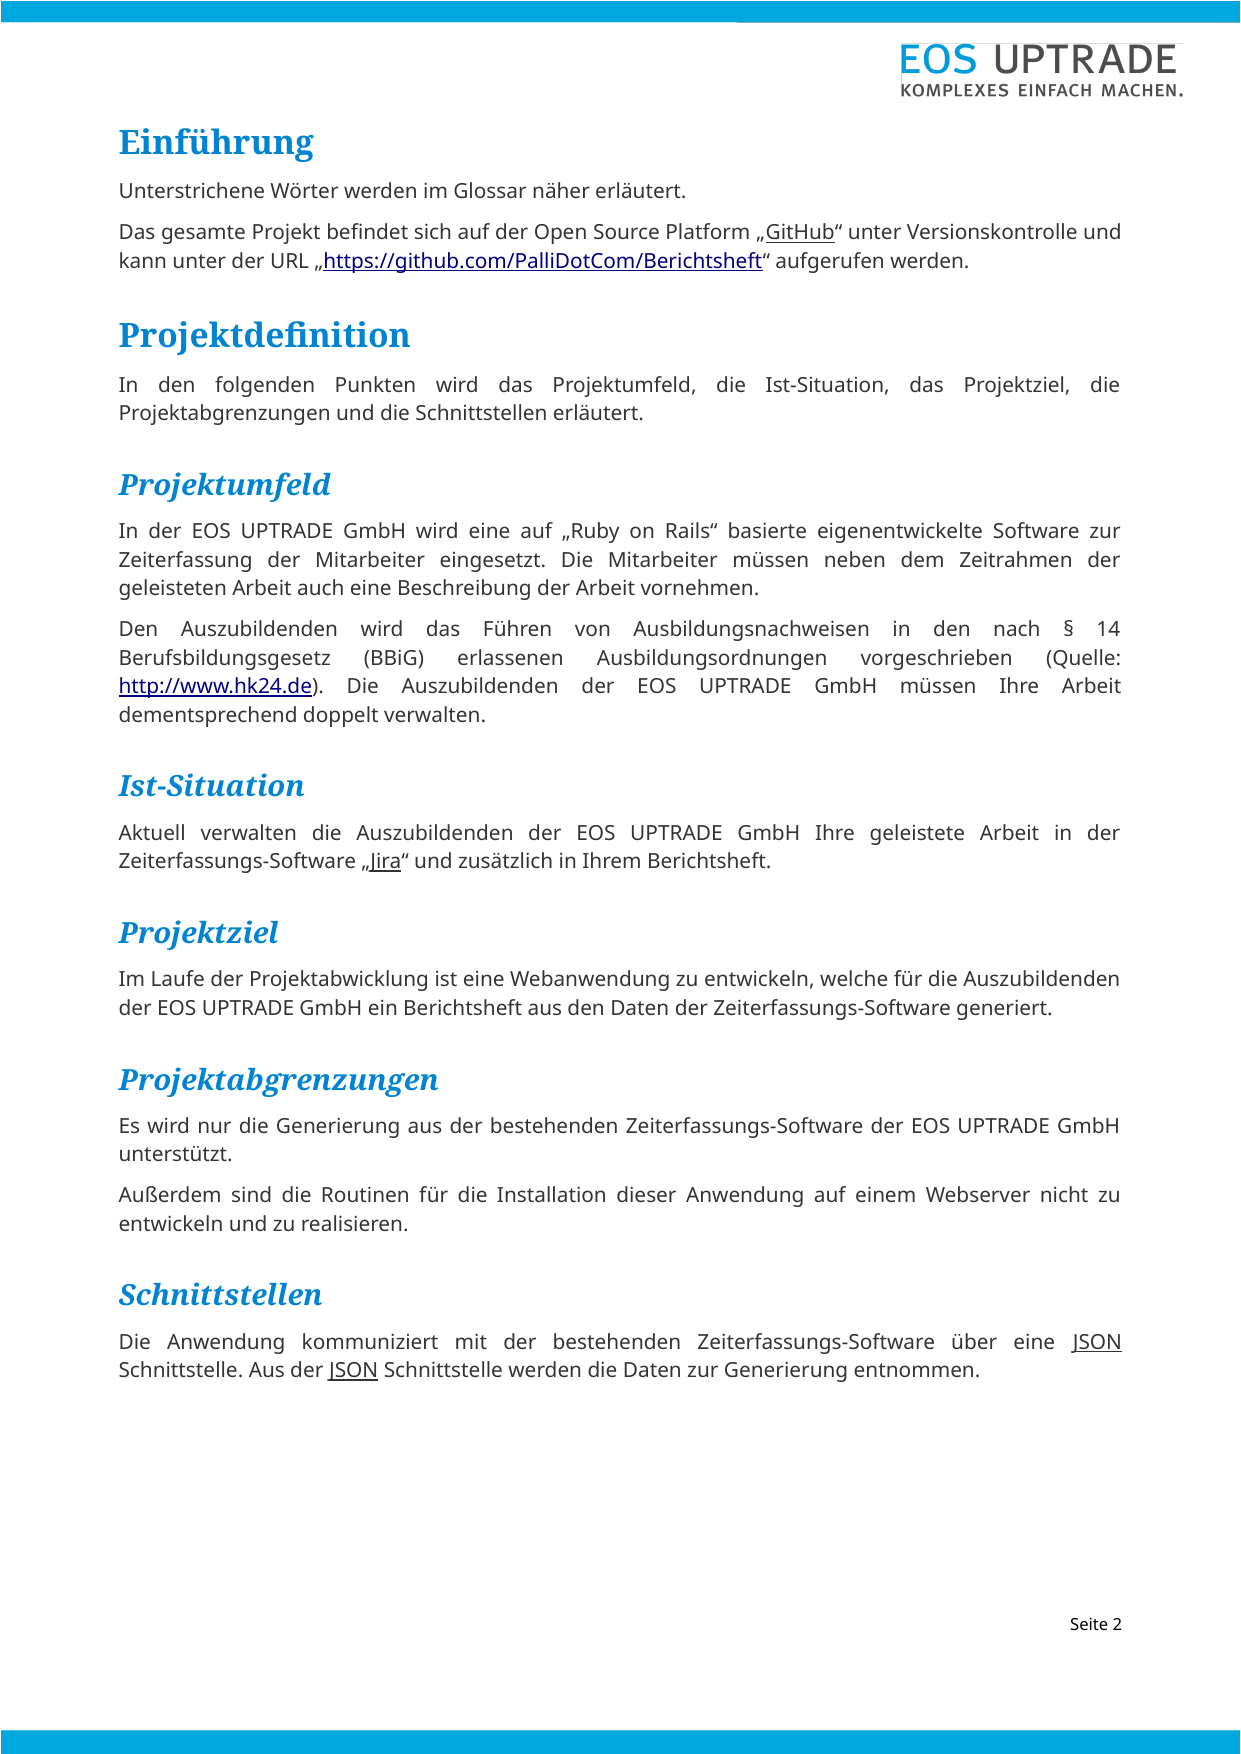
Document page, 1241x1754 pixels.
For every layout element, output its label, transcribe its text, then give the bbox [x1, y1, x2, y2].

subtitle Projektdefinition [118, 312, 1122, 357]
text Es wird nur die Generierung aus der bestehenden Zeiterfassungs-Software der EOS UPTRADE GmbH unterstützt. [118, 1111, 1122, 1168]
text Im Laufe der Projektabwicklung ist eine Webanwendung zu entwickeln, welche für die Auszubildenden der EOS UPTRADE GmbH ein Berichtsheft aus den Daten der Zeiterfassungs-Software generiert. [118, 964, 1122, 1021]
text Aktuell verwalten die Auszubildenden der EOS UPTRADE GmbH Ihre geleistete Arbeit in der Zeiterfassungs-Software „Jira“ und zusätzlich in Ihrem Berichtsheft. [118, 818, 1122, 875]
subtitle Projektumfeld [118, 464, 1122, 504]
subtitle Projektabgrenzungen [118, 1059, 1122, 1098]
text Unterstrichene Wörter werden im Glossar näher erläutert. [118, 176, 1122, 205]
text Außerdem sind die Routinen für die Installation dieser Anwendung auf einem Webserver nicht zu entwickeln und zu realisieren. [118, 1180, 1122, 1237]
text In den folgenden Punkten wird das Projektumfeld, die Ist-Situation, das Projektziel, die Projektabgrenzungen und die Schnittstellen erläutert. [118, 370, 1122, 427]
subtitle Schnittstellen [118, 1275, 1122, 1314]
picture [1, 23, 1240, 1730]
text Den Auszubildenden wird das Führen von Ausbildungsnachweisen in den nach § 14 Berufsbildungsgesetz (BBiG) erlassenen Ausbildungsordnungen vorgeschrieben (Quelle: http://www.hk24.de). Die Auszubildenden der EOS UPTRADE GmbH müssen Ihre Arbeit dementsprechend doppelt verwalten. [118, 614, 1122, 728]
subtitle Projektziel [118, 912, 1122, 952]
subtitle Ist-Situation [118, 766, 1122, 805]
text Die Anwendung kommuniziert mit der bestehenden Zeiterfassungs-Software über eine JSON Schnittstelle. Aus der JSON Schnittstelle werden die Daten zur Generierung entnommen. [118, 1327, 1122, 1384]
text In der EOS UPTRADE GmbH wird eine auf „Ruby on Rails“ basierte eigenentwickelte Software zur Zeiterfassung der Mitarbeiter eingesetzt. Die Mitarbeiter müssen neben dem Zeitrahmen der geleisteten Arbeit auch eine Beschreibung der Arbeit vornehmen. [118, 517, 1122, 602]
subtitle Einführung [118, 118, 1122, 164]
text Das gesamte Projekt befindet sich auf der Open Source Platform „GitHub“ unter Versionskontrolle und kann unter der URL „https://github.com/PalliDotCom/Berichtsheft“ aufgerufen werden. [118, 217, 1122, 274]
